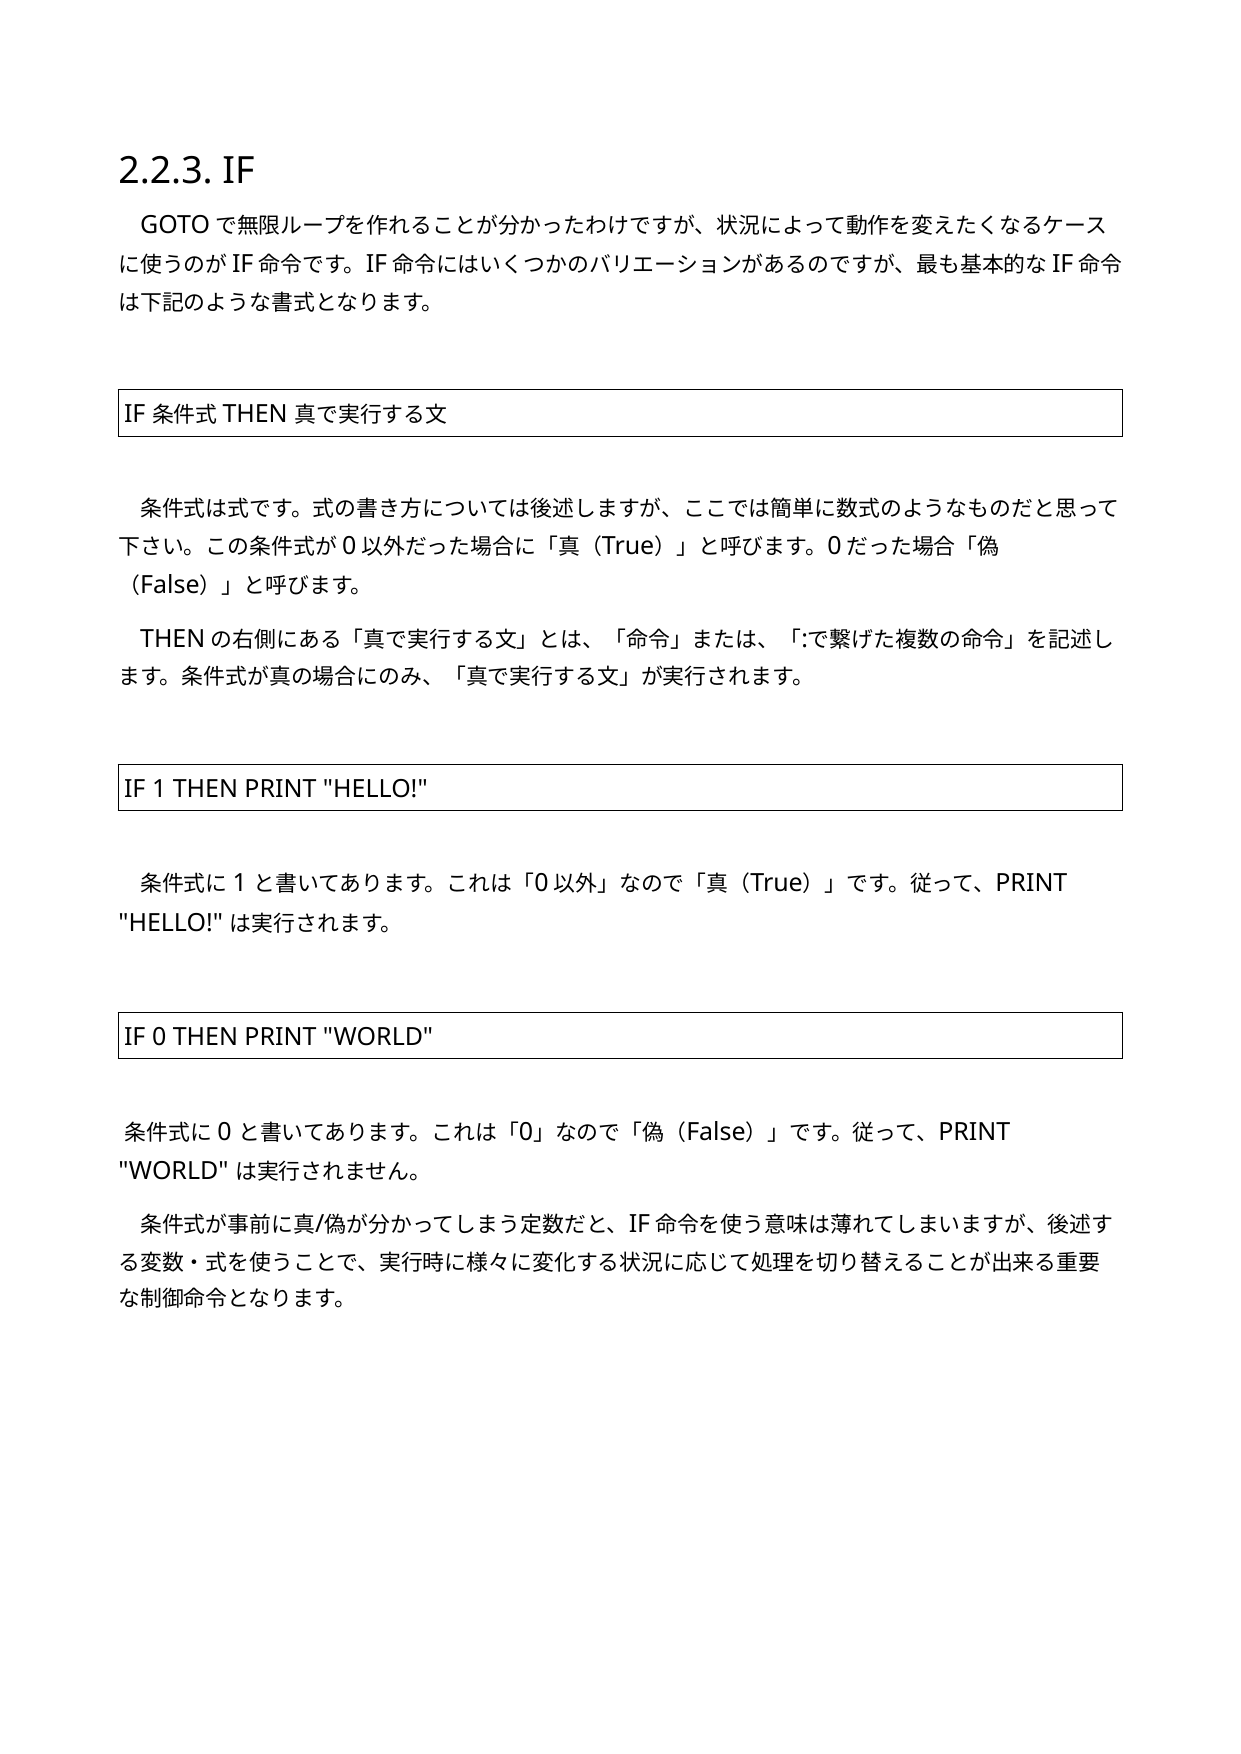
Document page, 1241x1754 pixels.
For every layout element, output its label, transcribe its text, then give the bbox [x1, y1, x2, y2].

table_header IF 条件式 THEN 真で実行する文 [119, 390, 1122, 436]
text 条件式に 0 と書いてあります。これは「0」なので「偽（False）」です。従って、PRINT "WORLD" は実行されません。 [118, 1113, 1122, 1186]
text THENの右側にある「真で実行する文」とは、「命令」または、「:で繋げた複数の命令」を記述します。条件式が真の場合にのみ、「真で実行する文」が実行されます。 [118, 620, 1122, 691]
subtitle 2.2.3. IF [118, 143, 1122, 194]
table_header IF 1 THEN PRINT "HELLO!" [119, 765, 1122, 810]
table_header IF 0 THEN PRINT "WORLD" [119, 1013, 1122, 1058]
text 条件式は式です。式の書き方については後述しますが、ここでは簡単に数式のようなものだと思って下さい。この条件式が 0以外だった場合に「真（True）」と呼びます。0だった場合「偽（False）」と呼びます。 [118, 491, 1122, 601]
text GOTOで無限ループを作れることが分かったわけですが、状況によって動作を変えたくなるケースに使うのがIF命令です。IF命令にはいくつかのバリエーションがあるのですが、最も基本的なIF命令は下記のような書式となります。 [118, 207, 1122, 316]
text 条件式に 1 と書いてあります。これは「0以外」なので「真（True）」です。従って、PRINT "HELLO!" は実行されます。 [118, 865, 1122, 938]
text 条件式が事前に真/偽が分かってしまう定数だと、IF命令を使う意味は薄れてしまいますが、後述する変数・式を使うことで、実行時に様々に変化する状況に応じて処理を切り替えることが出来る重要な制御命令となります。 [118, 1206, 1122, 1313]
